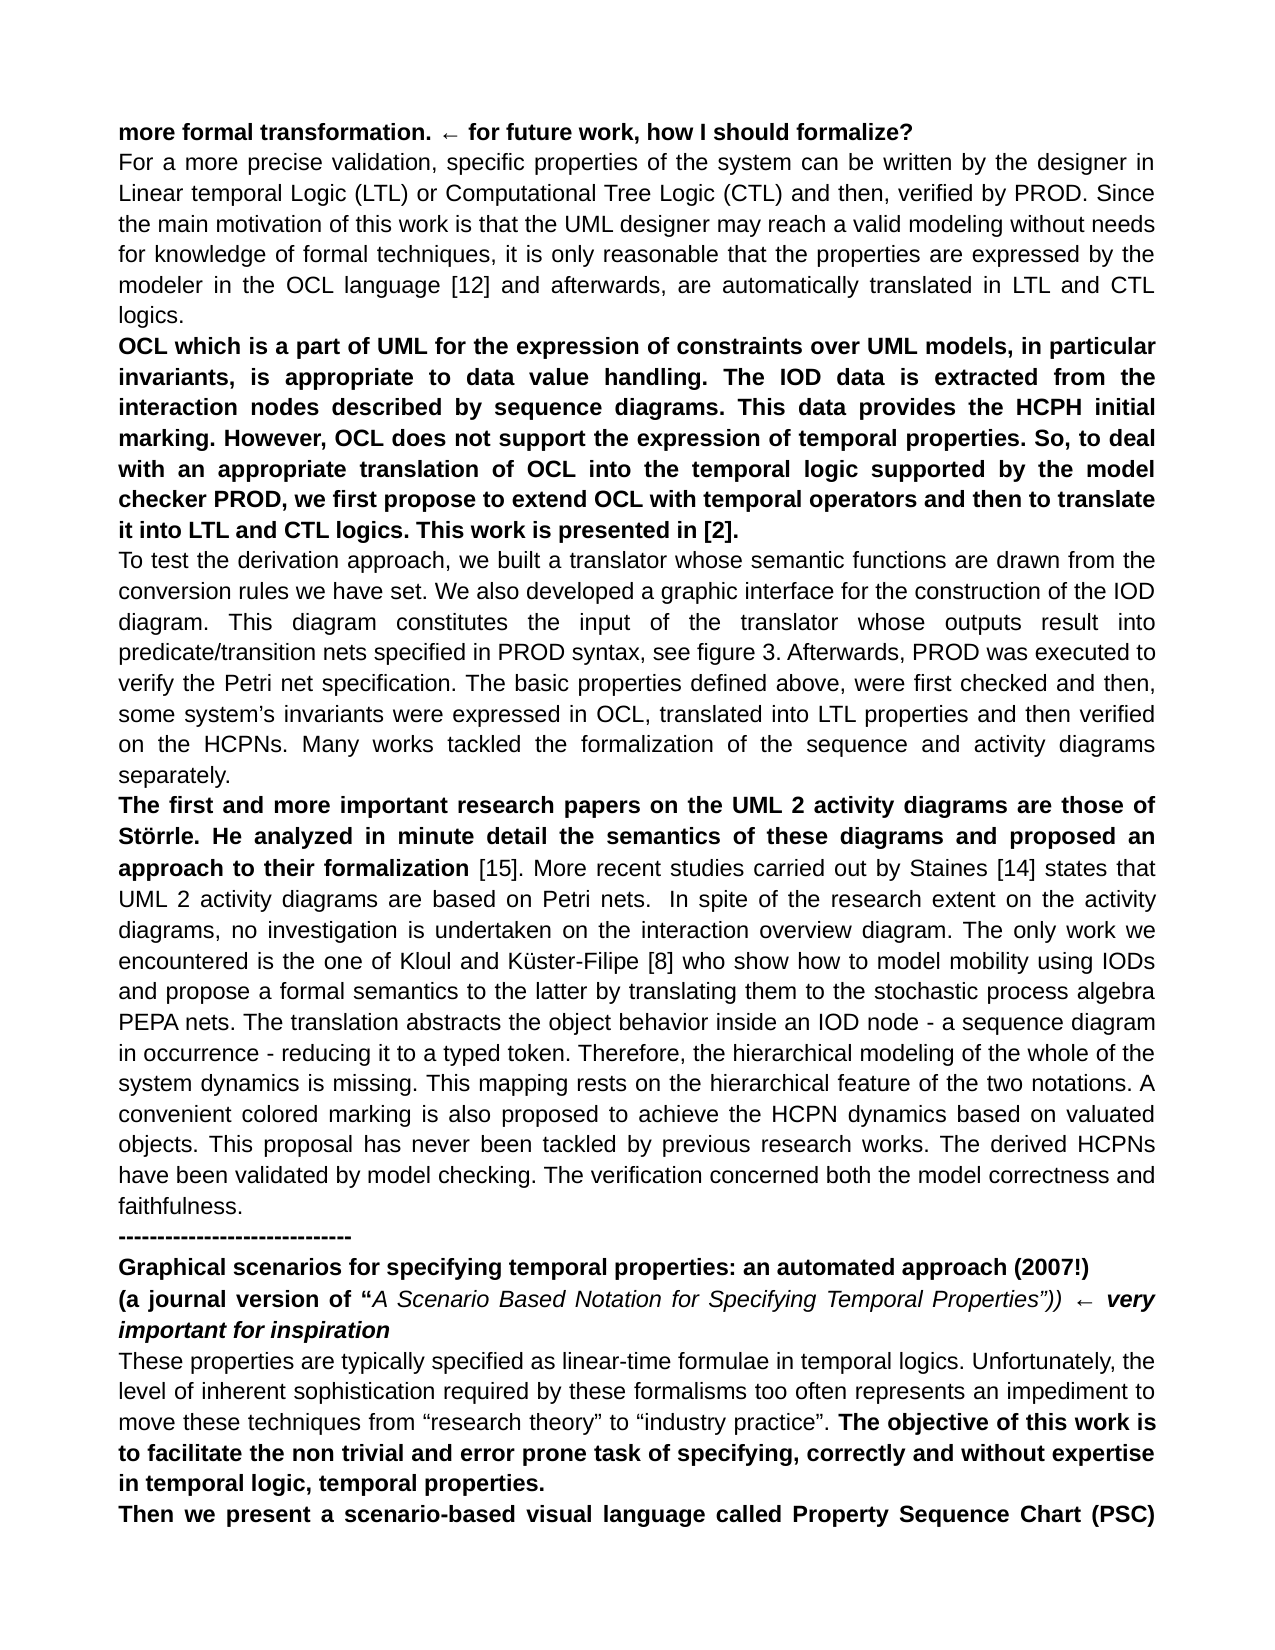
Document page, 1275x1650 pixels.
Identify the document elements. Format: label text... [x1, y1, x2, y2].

text To test the derivation approach, we built a translator whose semantic functions are drawn from the conversion rules we have set. We also developed a graphic interface for the construction of the IOD diagram. This diagram constitutes the input of the translator whose outputs result into predicate/transition nets specified in PROD syntax, see figure 3. Afterwards, PROD was executed to verify the Petri net specification. The basic properties defined above, were first checked and then, some system’s invariants were expressed in OCL, translated into LTL properties and then verified on the HCPNs. Many works tackled the formalization of the sequence and activity diagrams separately. [118, 547, 1157, 788]
text The first and more important research papers on the UML 2 activity diagrams are those of Störrle. He analyzed in minute detail the semantics of these diagrams and proposed an approach to their formalization [15]. More recent studies carried out by Staines [14] states that UML 2 activity diagrams are based on Petri nets. In spite of the research extent on the activity diagrams, no investigation is undertaken on the interaction overview diagram. The only work we encountered is the one of Kloul and Küster-Filipe [8] who show how to model mobility using IODs and propose a formal semantics to the latter by translating them to the stochastic process algebra PEPA nets. The translation abstracts the object behavior inside an IOD node - a sequence diagram in occurrence - reducing it to a typed token. Therefore, the hierarchical modeling of the whole of the system dynamics is missing. This mapping rests on the hierarchical feature of the two notations. A convenient colored marking is also proposed to achieve the HCPN dynamics based on valuated objects. This proposal has never been tackled by previous research works. The derived HCPNs have been validated by model checking. The verification concerned both the model correctness and faithfulness. [118, 792, 1157, 1219]
text Graphical scenarios for specifying temporal properties: an automated approach (2007!) [118, 1253, 1157, 1280]
text ------------------------------ [118, 1223, 1157, 1249]
text (a journal version of “A Scenario Based Notation for Specifying Temporal Properties”)) ← very important for inspiration [118, 1284, 1157, 1343]
text For a more precise validation, specific properties of the system can be written by the designer in Linear temporal Logic (LTL) or Computational Tree Logic (CTL) and then, verified by PROD. Since the main motivation of this work is that the UML designer may reach a valid modeling without needs for knowledge of formal techniques, it is only reasonable that the properties are expressed by the modeler in the OCL language [12] and afterwards, are automatically translated in LTL and CTL logics. [118, 149, 1157, 329]
text Then we present a scenario-based visual language called Property Sequence Chart (PSC) [118, 1500, 1157, 1527]
text These properties are typically specified as linear-time formulae in temporal logics. Unfortunately, the level of inherent sophistication required by these formalisms too often represents an impediment to move these techniques from “research theory” to “industry practice”. The objective of this work is to facilitate the non trivial and error prone task of specifying, correctly and without expertise in temporal logic, temporal properties. [118, 1347, 1157, 1496]
text more formal transformation. ← for future work, how I should formalize? [118, 118, 1157, 145]
text OCL which is a part of UML for the expression of constraints over UML models, in particular invariants, is appropriate to data value handling. The IOD data is extracted from the interaction nodes described by sequence diagrams. This data provides the HCPH initial marking. However, OCL does not support the expression of temporal properties. So, to deal with an appropriate translation of OCL into the temporal logic supported by the model checker PROD, we first propose to extend OCL with temporal operators and then to translate it into LTL and CTL logics. This work is presented in [2]. [118, 332, 1157, 543]
